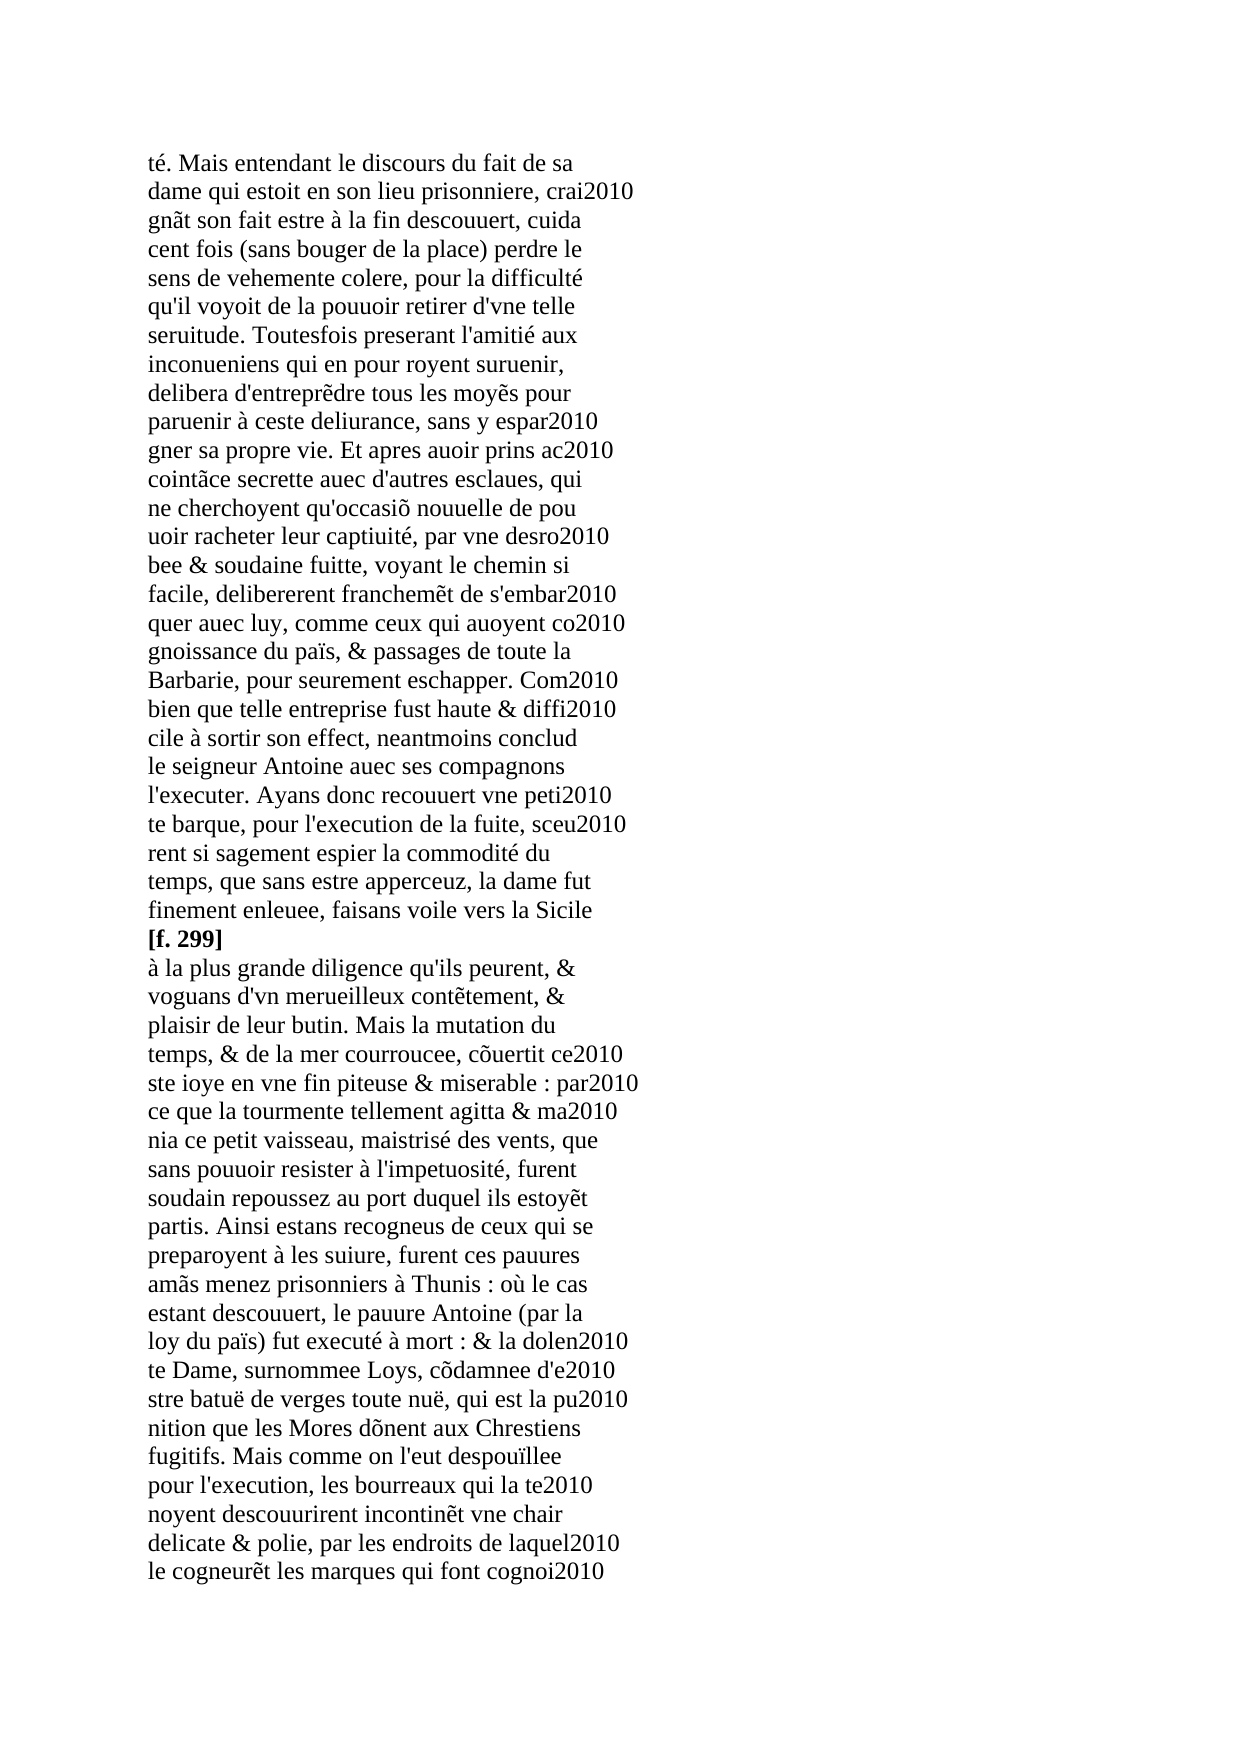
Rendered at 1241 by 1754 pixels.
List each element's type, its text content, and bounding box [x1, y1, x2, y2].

text té. Mais entendant le discours du fait de sa dame qui estoit en son lieu prisonniere, crai2010 gnãt son fait estre à la fin descouuert, cuida cent fois (sans bouger de la place) perdre le sens de vehemente colere, pour la difficulté qu'il voyoit de la pouuoir retirer d'vne telle seruitude. Toutesfois preserant l'amitié aux inconueniens qui en pour royent suruenir, delibera d'entreprẽdre tous les moyẽs pour paruenir à ceste deliurance, sans y espar2010 gner sa propre vie. Et apres auoir prins ac2010 cointãce secrette auec d'autres esclaues, qui ne cherchoyent qu'occasiõ nouuelle de pou uoir racheter leur captiuité, par vne desro2010 bee & soudaine fuitte, voyant le chemin si facile, delibererent franchemẽt de s'embar2010 quer auec luy, comme ceux qui auoyent co2010 gnoissance du païs, & passages de toute la Barbarie, pour seurement eschapper. Com2010 bien que telle entreprise fust haute & diffi2010 cile à sortir son effect, neantmoins conclud le seigneur Antoine auec ses compagnons l'executer. Ayans donc recouuert vne peti2010 te barque, pour l'execution de la fuite, sceu2010 rent si sagement espier la commodité du temps, que sans estre apperceuz, la dame fut finement enleuee, faisans voile vers la Sicile [f. 299] à la plus grande diligence qu'ils peurent, & voguans d'vn merueilleux contẽtement, & plaisir de leur butin. Mais la mutation du temps, & de la mer courroucee, cõuertit ce2010 ste ioye en vne fin piteuse & miserable : par2010 ce que la tourmente tellement agitta & ma2010 nia ce petit vaisseau, maistrisé des vents, que sans pouuoir resister à l'impetuosité, furent soudain repoussez au port duquel ils estoyẽt partis. Ainsi estans recogneus de ceux qui se preparoyent à les suiure, furent ces pauures amãs menez prisonniers à Thunis : où le cas estant descouuert, le pauure Antoine (par la loy du païs) fut executé à mort : & la dolen2010 te Dame, surnommee Loys, cõdamnee d'e2010 stre batuë de verges toute nuë, qui est la pu2010 nition que les Mores dõnent aux Chrestiens fugitifs. Mais comme on l'eut despouïllee pour l'execution, les bourreaux qui la te2010 noyent descouurirent incontinẽt vne chair delicate & polie, par les endroits de laquel2010 le cogneurẽt les marques qui font cognoi2010 [148, 148, 1093, 1585]
